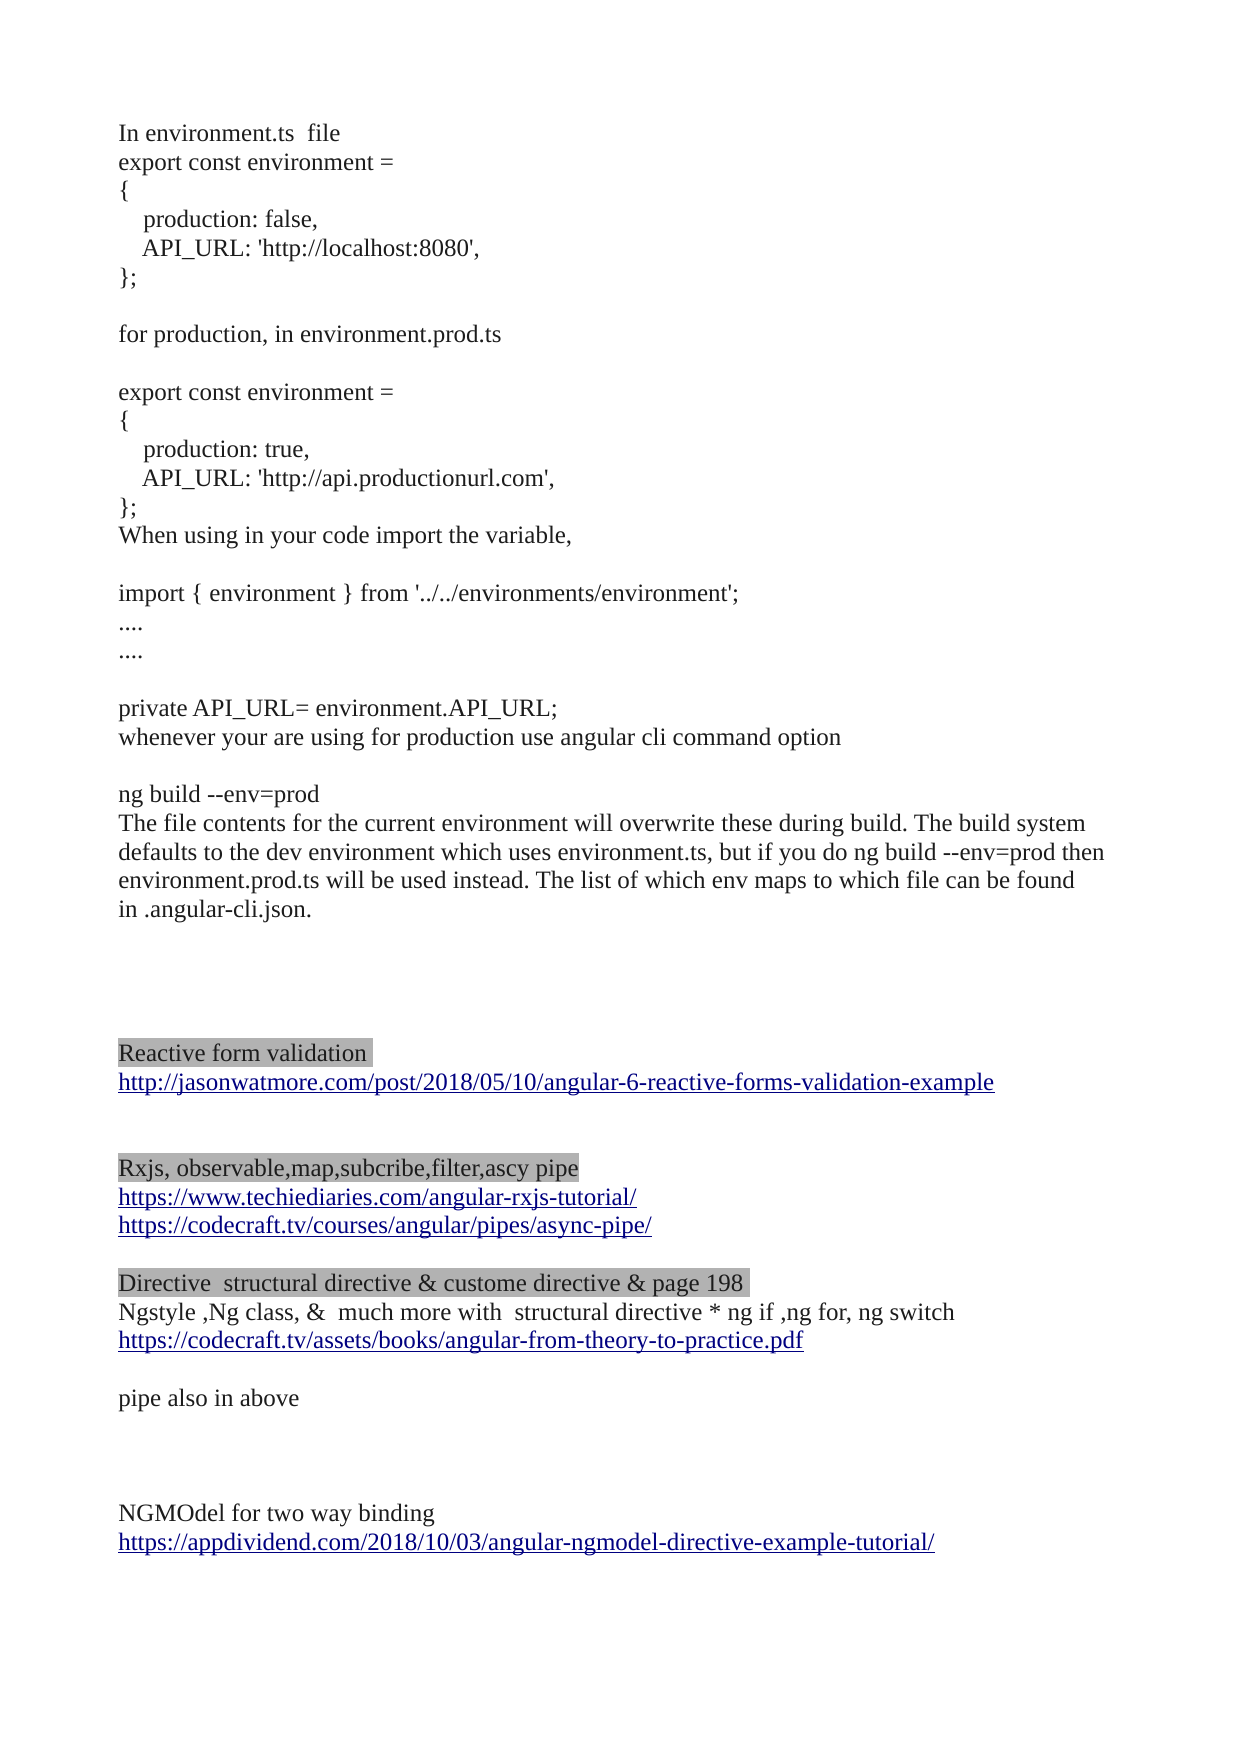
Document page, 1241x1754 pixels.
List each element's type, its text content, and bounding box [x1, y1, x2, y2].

text .... [118, 607, 1122, 636]
text NGMOdel for two way binding [118, 1498, 1122, 1527]
text pipe also in above [118, 1383, 1122, 1412]
text Directive structural directive & custome directive & page 198 [118, 1268, 1122, 1297]
text import { environment } from '../../environments/environment'; [118, 578, 1122, 607]
text }; [118, 492, 1122, 521]
text export const environment = [118, 377, 1122, 406]
text { [118, 406, 1122, 434]
text ng build --env=prod [118, 779, 1122, 808]
text https://www.techiediaries.com/angular-rxjs-tutorial/ [118, 1182, 1122, 1211]
text In environment.ts file [118, 118, 1122, 147]
text production: true, [118, 434, 1122, 463]
text API_URL: 'http://localhost:8080', [118, 233, 1122, 262]
text Rxjs, observable,map,subcribe,filter,ascy pipe [118, 1153, 1122, 1182]
text { [118, 176, 1122, 204]
text for production, in environment.prod.ts [118, 319, 1122, 348]
text http://jasonwatmore.com/post/2018/05/10/angular-6-reactive-forms-validation-example [118, 1067, 1122, 1096]
text }; [118, 262, 1122, 291]
text Reactive form validation [118, 1038, 1122, 1067]
text private API_URL= environment.API_URL; [118, 693, 1122, 722]
text The file contents for the current environment will overwrite these during build. The build system defaults to the dev environment which uses environment.ts, but if you do ng build --env=prod then environment.prod.ts will be used instead. The list of which env maps to which file can be found in .angular-cli.json. [118, 808, 1122, 923]
text Ngstyle ,Ng class, & much more with structural directive * ng if ,ng for, ng switch [118, 1297, 1122, 1326]
text When using in your code import the variable, [118, 521, 1122, 549]
text whenever your are using for production use angular cli command option [118, 722, 1122, 751]
text API_URL: 'http://api.productionurl.com', [118, 463, 1122, 492]
text https://codecraft.tv/courses/angular/pipes/async-pipe/ [118, 1211, 1122, 1239]
text export const environment = [118, 147, 1122, 176]
text https://codecraft.tv/assets/books/angular-from-theory-to-practice.pdf [118, 1326, 1122, 1354]
text .... [118, 636, 1122, 664]
text production: false, [118, 204, 1122, 233]
text https://appdividend.com/2018/10/03/angular-ngmodel-directive-example-tutorial/ [118, 1527, 1122, 1556]
